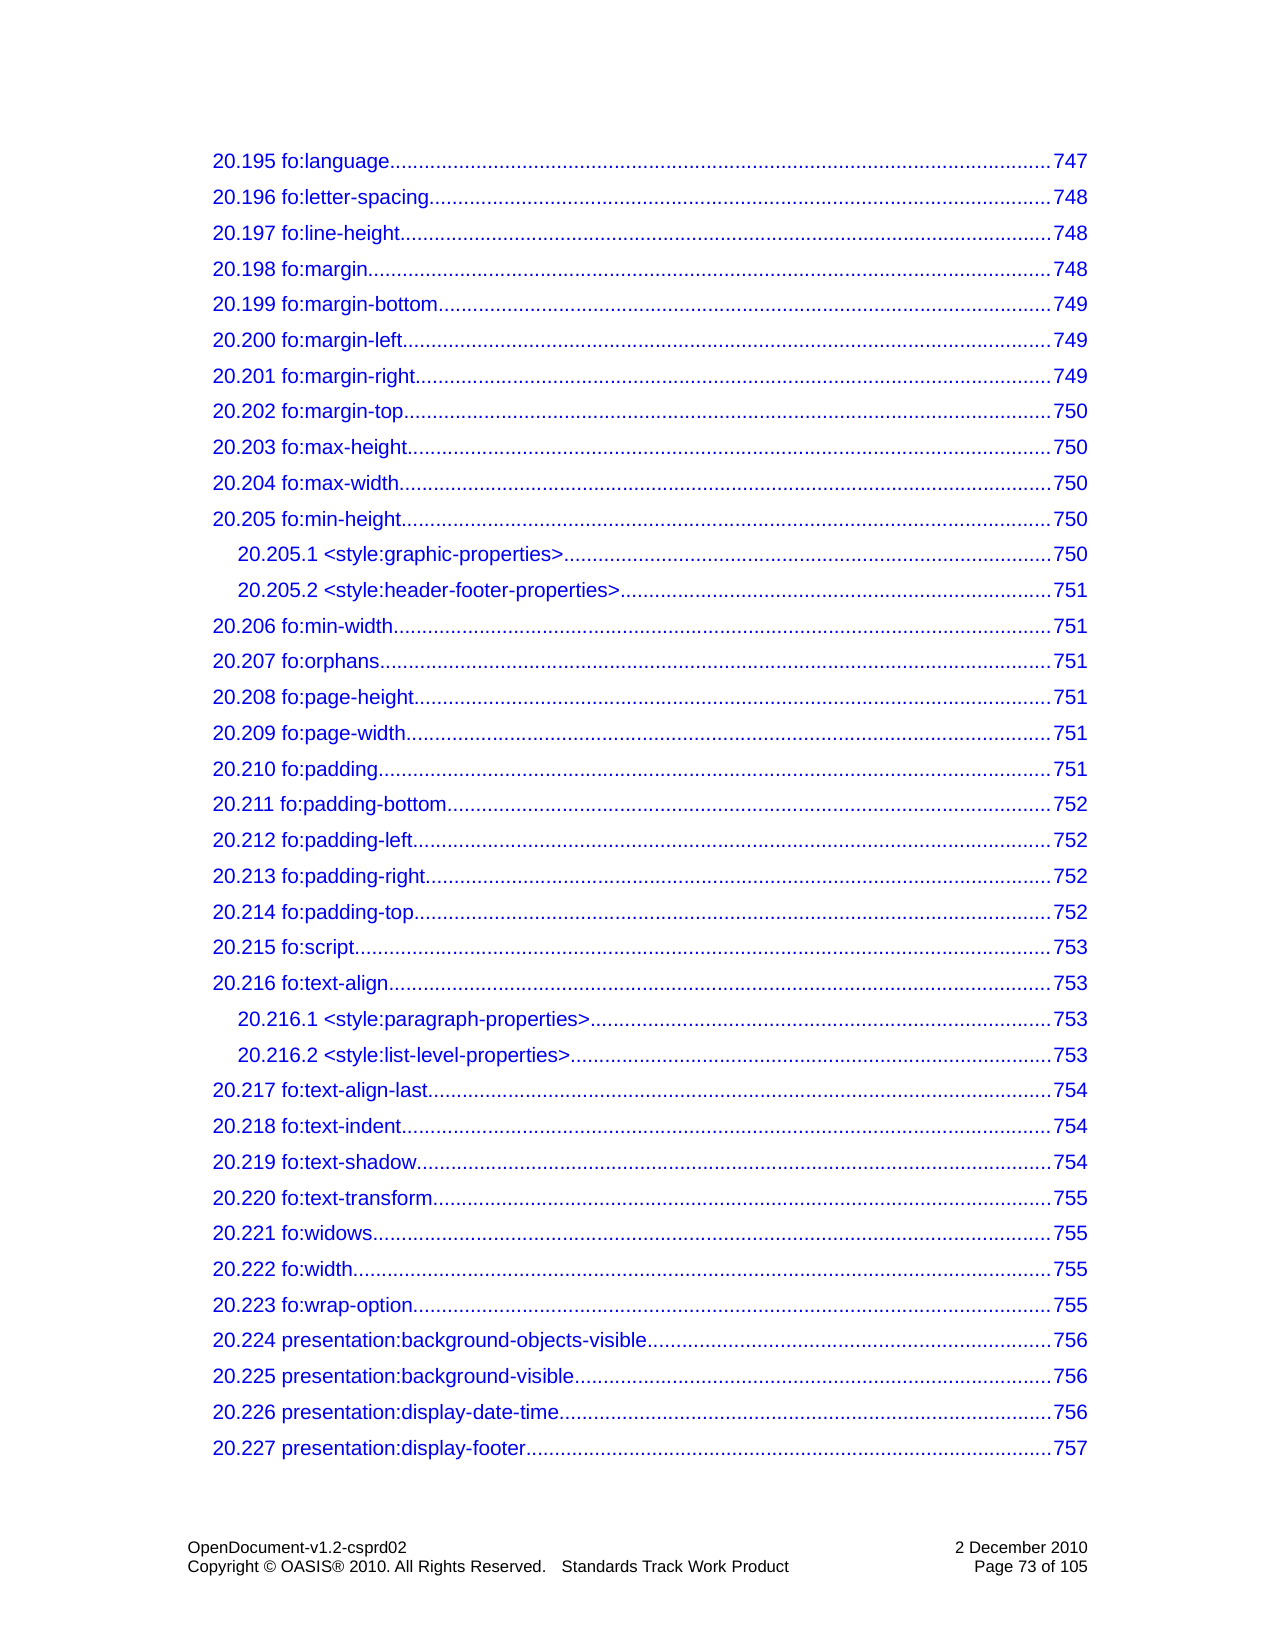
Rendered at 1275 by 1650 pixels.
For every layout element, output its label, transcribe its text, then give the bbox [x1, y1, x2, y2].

text 20.221 fo:widows 755 [212, 1222, 1088, 1245]
text 20.222 fo:width 755 [212, 1258, 1088, 1281]
text 20.217 fo:text-align-last 754 [212, 1079, 1088, 1102]
text 20.202 fo:margin-top 750 [212, 400, 1088, 423]
text 20.205 fo:min-height 750 [212, 507, 1088, 531]
text 20.198 fo:margin 748 [212, 257, 1088, 280]
text 20.201 fo:margin-right 749 [212, 364, 1088, 388]
text 20.216.1 <style:paragraph-properties> 753 [237, 1007, 1088, 1031]
text 20.199 fo:margin-bottom 749 [212, 293, 1088, 316]
text 20.227 presentation:display-footer 757 [212, 1436, 1088, 1459]
text 20.206 fo:min-width 751 [212, 614, 1088, 638]
text 20.213 fo:padding-right 752 [212, 864, 1088, 888]
text 20.204 fo:max-width 750 [212, 472, 1088, 495]
text 20.208 fo:page-height 751 [212, 686, 1088, 709]
text 20.225 presentation:background-visible 756 [212, 1365, 1088, 1388]
text 20.226 presentation:display-date-time 756 [212, 1401, 1088, 1424]
text 20.209 fo:page-width 751 [212, 722, 1088, 745]
text 20.219 fo:text-shadow 754 [212, 1150, 1088, 1174]
text 20.218 fo:text-indent 754 [212, 1115, 1088, 1138]
text 20.220 fo:text-transform 755 [212, 1186, 1088, 1209]
text 20.223 fo:wrap-option 755 [212, 1293, 1088, 1317]
text 20.196 fo:letter-spacing 748 [212, 186, 1088, 209]
text 20.215 fo:script 753 [212, 936, 1088, 959]
text 20.203 fo:max-height 750 [212, 436, 1088, 459]
text 20.205.2 <style:header-footer-properties> 751 [237, 579, 1088, 602]
text 20.216 fo:text-align 753 [212, 972, 1088, 995]
text 20.195 fo:language 747 [212, 150, 1088, 173]
text 20.212 fo:padding-left 752 [212, 829, 1088, 852]
text 20.214 fo:padding-top 752 [212, 900, 1088, 923]
text 20.205.1 <style:graphic-properties> 750 [237, 543, 1088, 566]
text 20.200 fo:margin-left 749 [212, 329, 1088, 352]
text 20.210 fo:padding 751 [212, 757, 1088, 781]
text 20.197 fo:line-height 748 [212, 221, 1088, 245]
text 20.216.2 <style:list-level-properties> 753 [237, 1043, 1088, 1066]
text 20.207 fo:orphans 751 [212, 650, 1088, 673]
text 20.211 fo:padding-bottom 752 [212, 793, 1088, 816]
text 20.224 presentation:background-objects-visible 756 [212, 1329, 1088, 1352]
